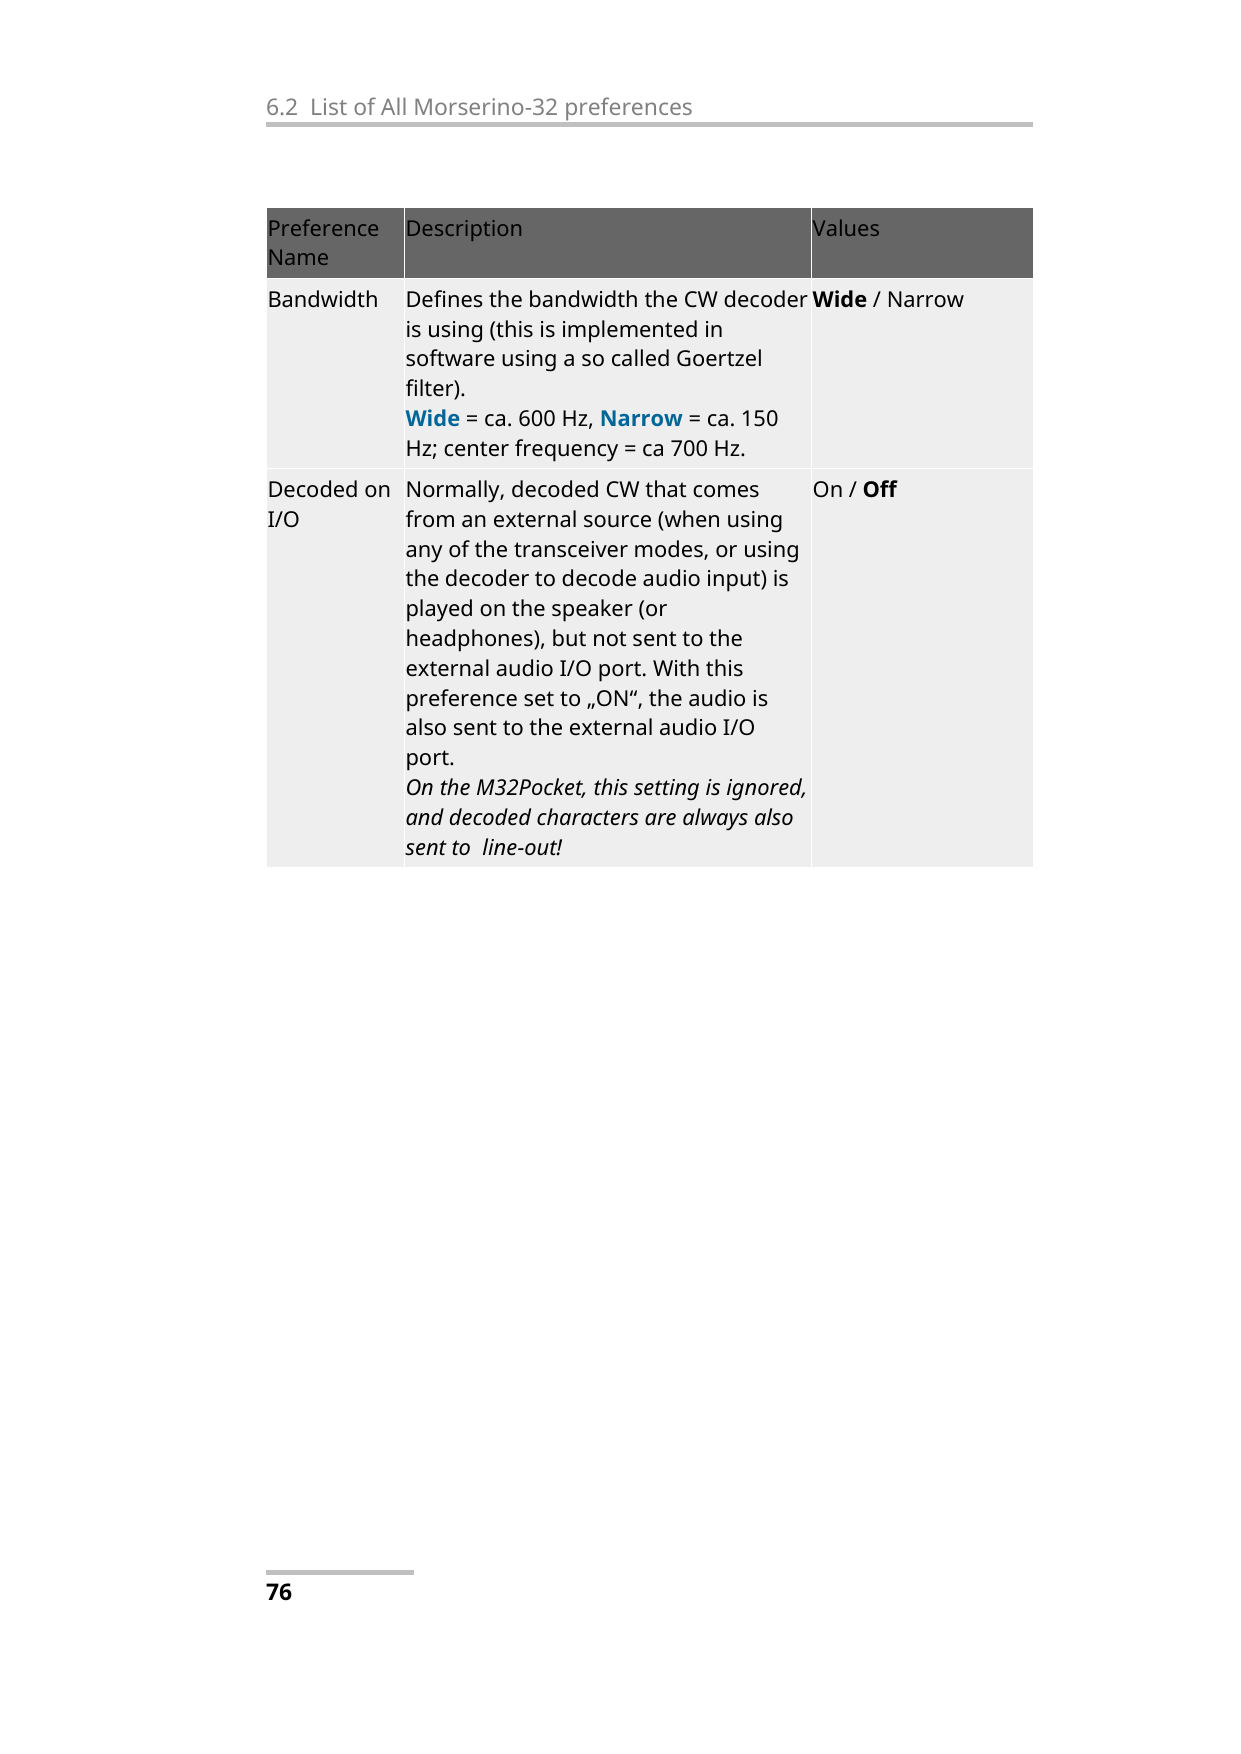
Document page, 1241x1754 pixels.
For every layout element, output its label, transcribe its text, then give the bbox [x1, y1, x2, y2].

table_cell Defines the bandwidth the CW decoder is using (this is implemented in software using a so called Goertzel filter). Wide = ca. 600 Hz, Narrow = ca. 150 Hz; center frequency = ca 700 Hz. [405, 279, 811, 468]
table_cell Bandwidth [267, 279, 404, 468]
table_cell On / Off [812, 469, 1033, 867]
table_header Values [812, 208, 1033, 278]
table_cell Normally, decoded CW that comes from an external source (when using any of the transceiver modes, or using the decoder to decode audio input) is played on the speaker (or headphones), but not sent to the external audio I/O port. With this preference set to „ON“, the audio is also sent to the external audio I/O port. On the M32Pocket, this setting is ignored, and decoded characters are always also sent to line-out! [405, 469, 811, 867]
table_cell Wide / Narrow [812, 279, 1033, 468]
table_cell Decoded on I/O [267, 469, 404, 867]
table_header Preference Name [267, 208, 404, 278]
table_header Description [405, 208, 811, 278]
